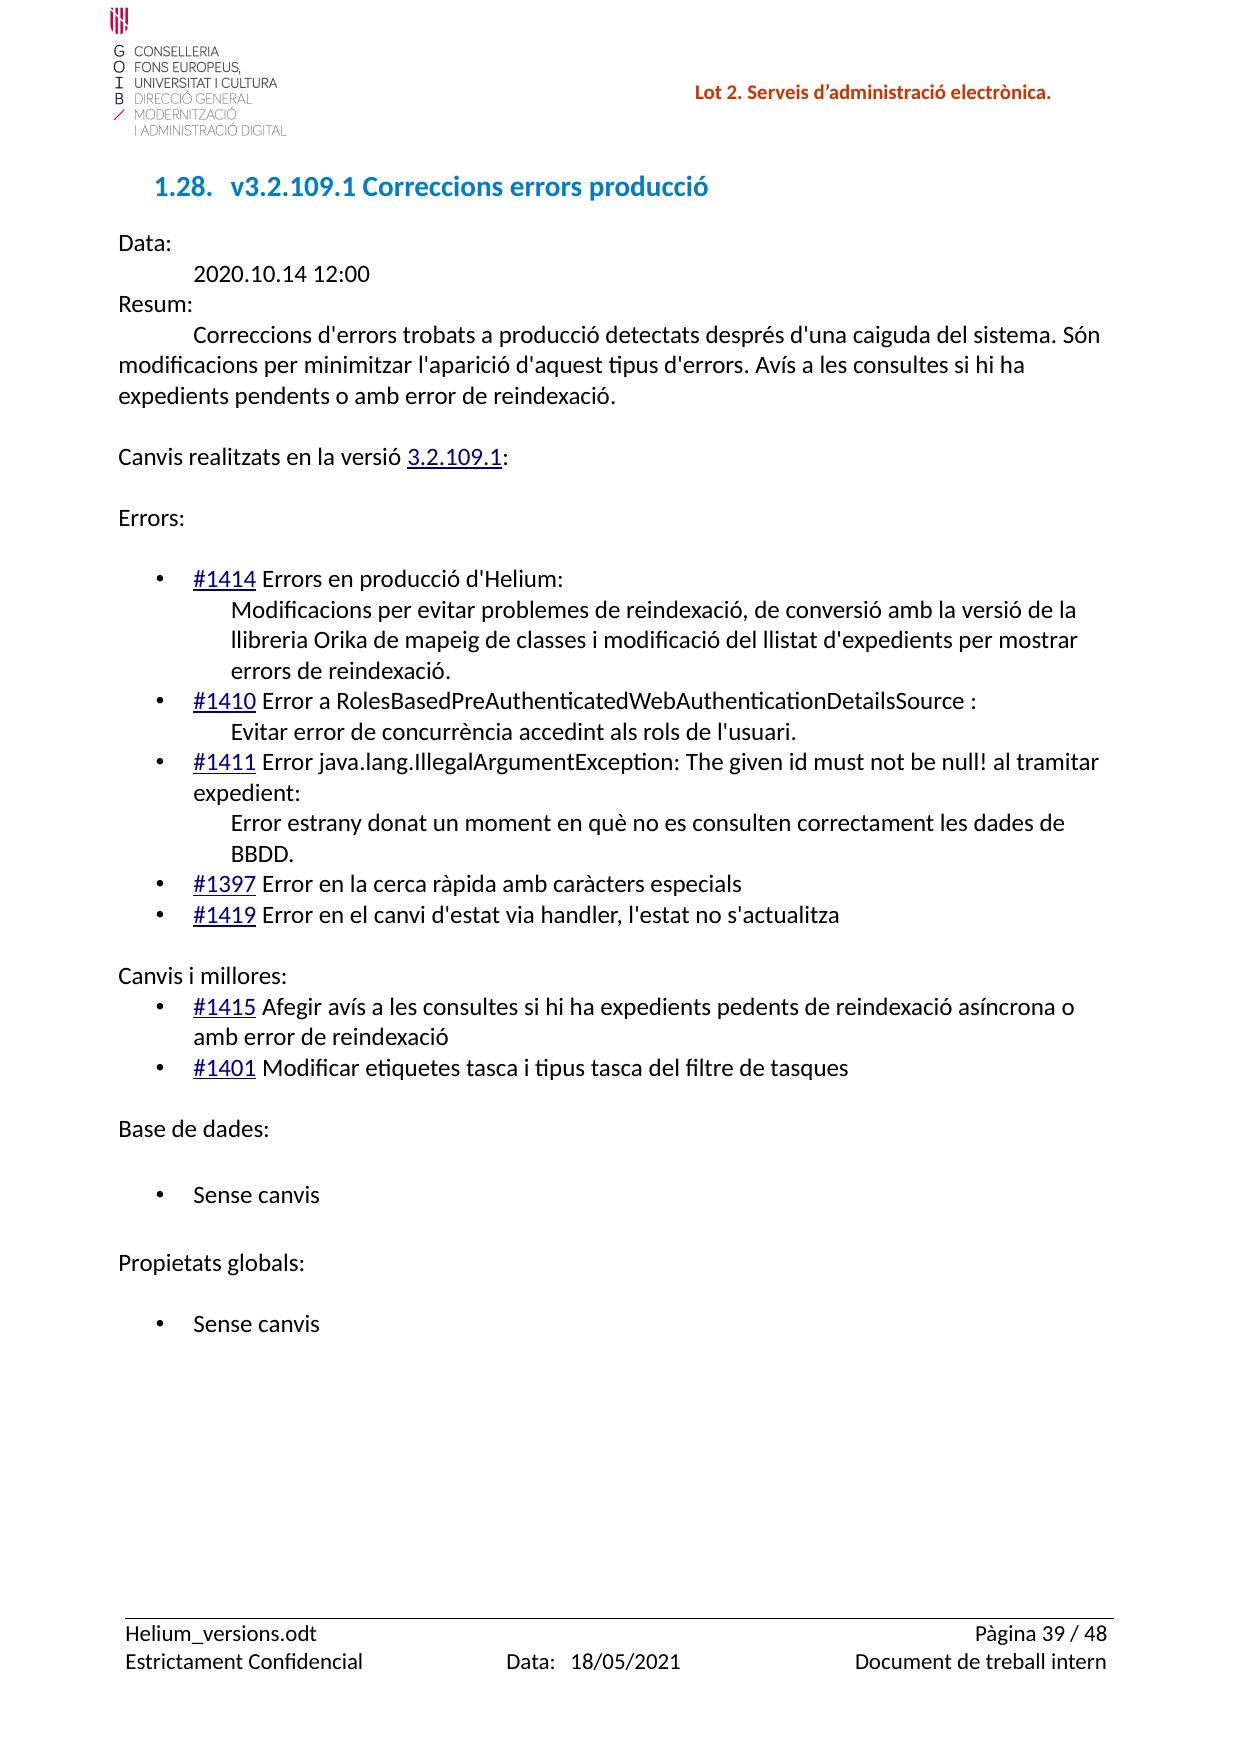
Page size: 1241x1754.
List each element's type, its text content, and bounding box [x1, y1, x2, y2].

list #1419 Error en el canvi d'estat via handler, l'estat no s'actualitza [156, 899, 1122, 929]
list Modificacions per evitar problemes de reindexació, de conversió amb la versió de la llibreria Orika de mapeig de classes i modificació del llistat d'expedients per mostrar errors de reindexació. [193, 594, 1122, 685]
list #1414 Errors en producció d'Helium: [156, 563, 1122, 594]
text Base de dades: [118, 1113, 1122, 1143]
list #1397 Error en la cerca ràpida amb caràcters especials [156, 868, 1122, 899]
text Errors: [118, 502, 1122, 533]
list Sense canvis [156, 1308, 1122, 1338]
list Error estrany donat un moment en què no es consulten correctament les dades de BBDD. [193, 807, 1122, 868]
text Resum: [118, 289, 1122, 319]
list Evitar error de concurrència accedint als rols de l'usuari. [193, 716, 1122, 746]
picture [100, 0, 297, 144]
text Propietats globals: [118, 1247, 1122, 1277]
text Canvis i millores: [118, 960, 1122, 991]
list Sense canvis [156, 1180, 1122, 1210]
subtitle v3.2.109.1 Correccions errors producció [153, 168, 1122, 204]
list #1410 Error a RolesBasedPreAuthenticatedWebAuthenticationDetailsSource : [156, 685, 1122, 716]
list #1411 Error java.lang.IllegalArgumentException: The given id must not be null! al tramitar expedient: [156, 746, 1122, 807]
text Canvis realitzats en la versió 3.2.109.1: [118, 441, 1122, 472]
text Data: [118, 228, 1122, 258]
text Correccions d'errors trobats a producció detectats després d'una caiguda del sistema. Són modificacions per minimitzar l'aparició d'aquest tipus d'errors. Avís a les consultes si hi ha expedients pendents o amb error de reindexació. [118, 319, 1122, 411]
list #1415 Afegir avís a les consultes si hi ha expedients pedents de reindexació asíncrona o amb error de reindexació [156, 991, 1122, 1052]
list #1401 Modificar etiquetes tasca i tipus tasca del filtre de tasques [156, 1052, 1122, 1082]
text 2020.10.14 12:00 [118, 258, 1122, 289]
